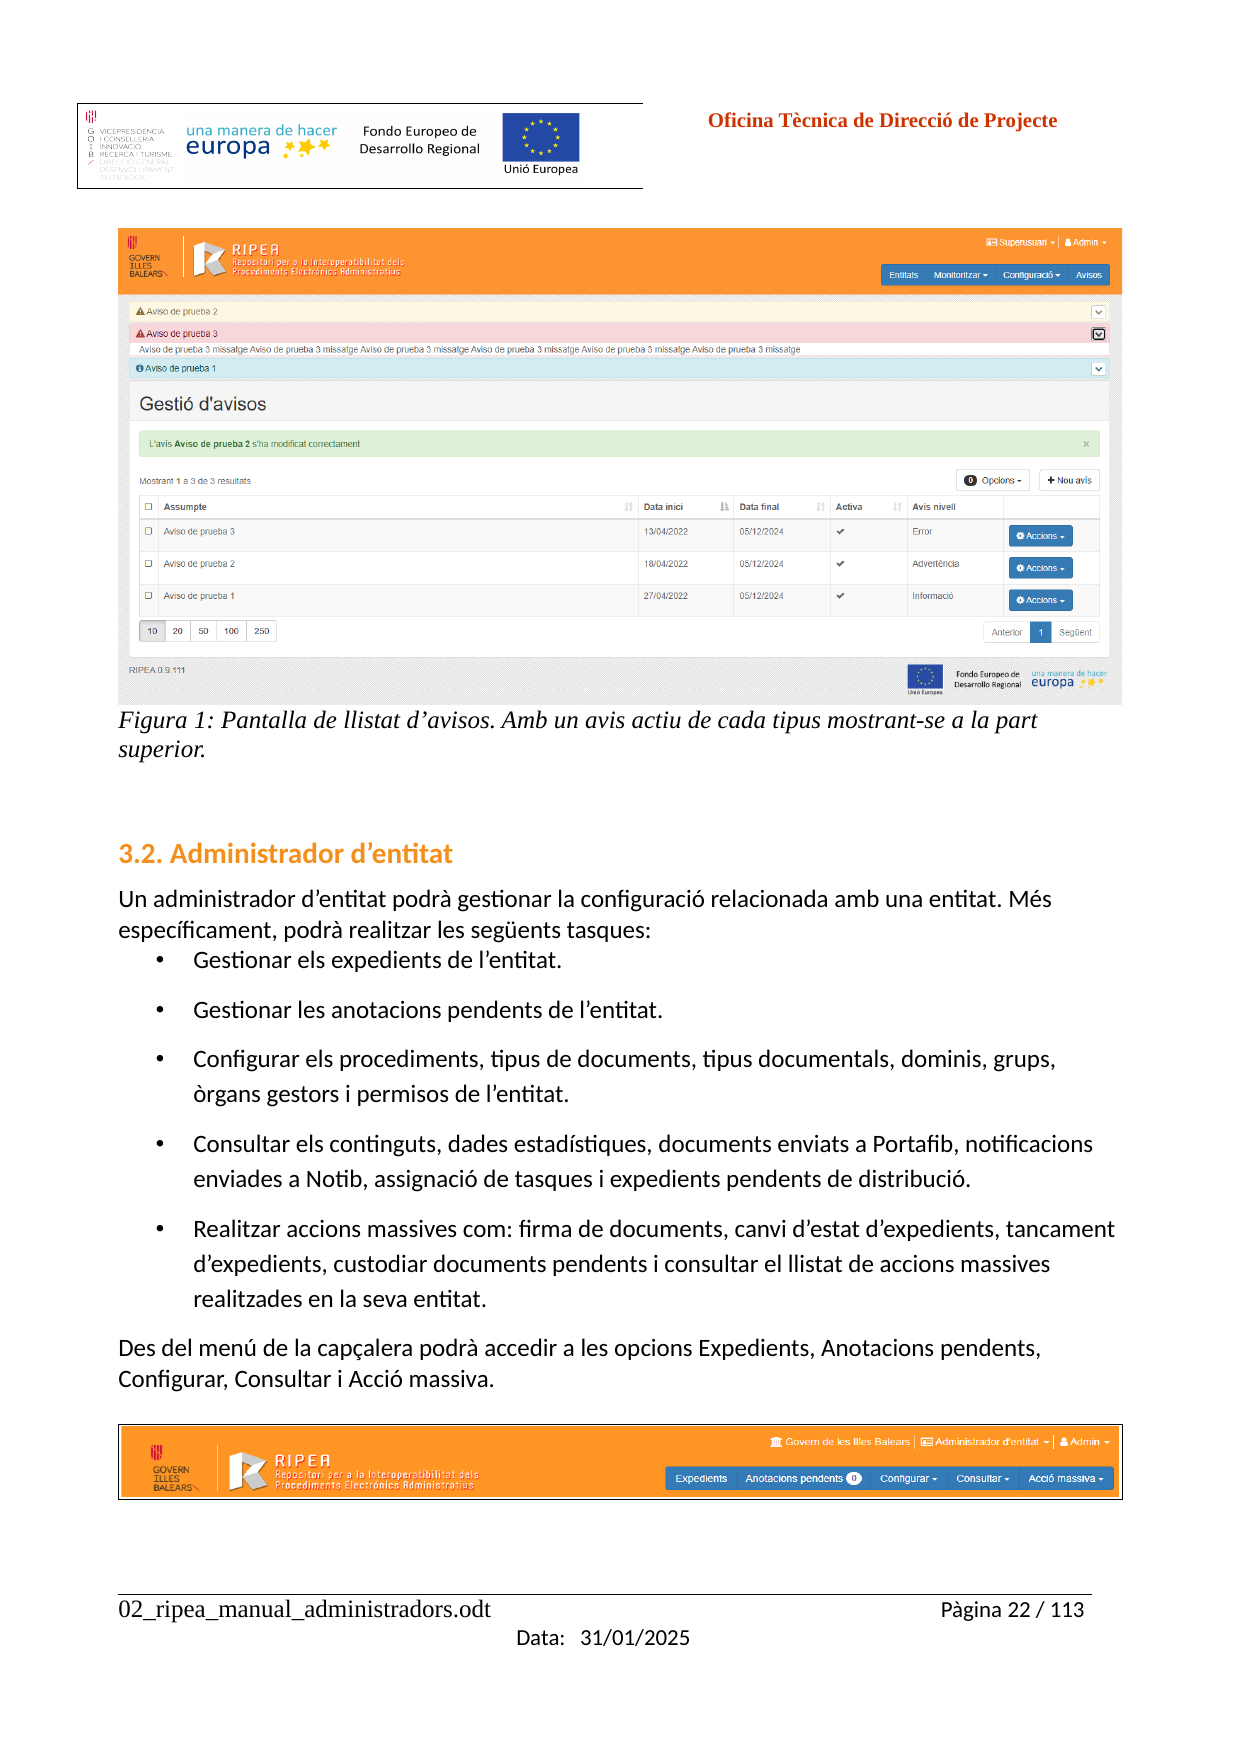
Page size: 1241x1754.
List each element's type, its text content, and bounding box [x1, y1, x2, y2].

subtitle 3.2. Administrador d’entitat [118, 835, 1122, 871]
list Consultar els continguts, dades estadístiques, documents enviats a Portafib, notificacions enviades a Notib, assignació de tasques i expedients pendents de distribució. [156, 1128, 1122, 1194]
text Figura 1: Pantalla de llistat d’avisos. Amb un avis actiu de cada tipus mostrant-se a la part superior. [118, 705, 1122, 762]
picture [82, 108, 178, 182]
list Gestionar les anotacions pendents de l’entitat. [156, 994, 1122, 1024]
list Gestionar els expedients de l’entitat. [156, 944, 1122, 975]
text Des del menú de la capçalera podrà accedir a les opcions Expedients, Anotacions pendents, Configurar, Consultar i Acció massiva. [118, 1332, 1122, 1393]
list Realitzar accions massives com: firma de documents, canvi d’estat d’expedients, tancament d’expedients, custodiar documents pendents i consultar el llistat de accions massives realitzades en la seva entitat. [156, 1213, 1122, 1313]
picture [121, 1426, 1119, 1497]
picture [184, 108, 585, 182]
picture [118, 228, 1123, 705]
list Configurar els procediments, tipus de documents, tipus documentals, dominis, grups, òrgans gestors i permisos de l’entitat. [156, 1043, 1122, 1109]
text Un administrador d’entitat podrà gestionar la configuració relacionada amb una entitat. Més específicament, podrà realitzar les següents tasques: [118, 883, 1122, 944]
